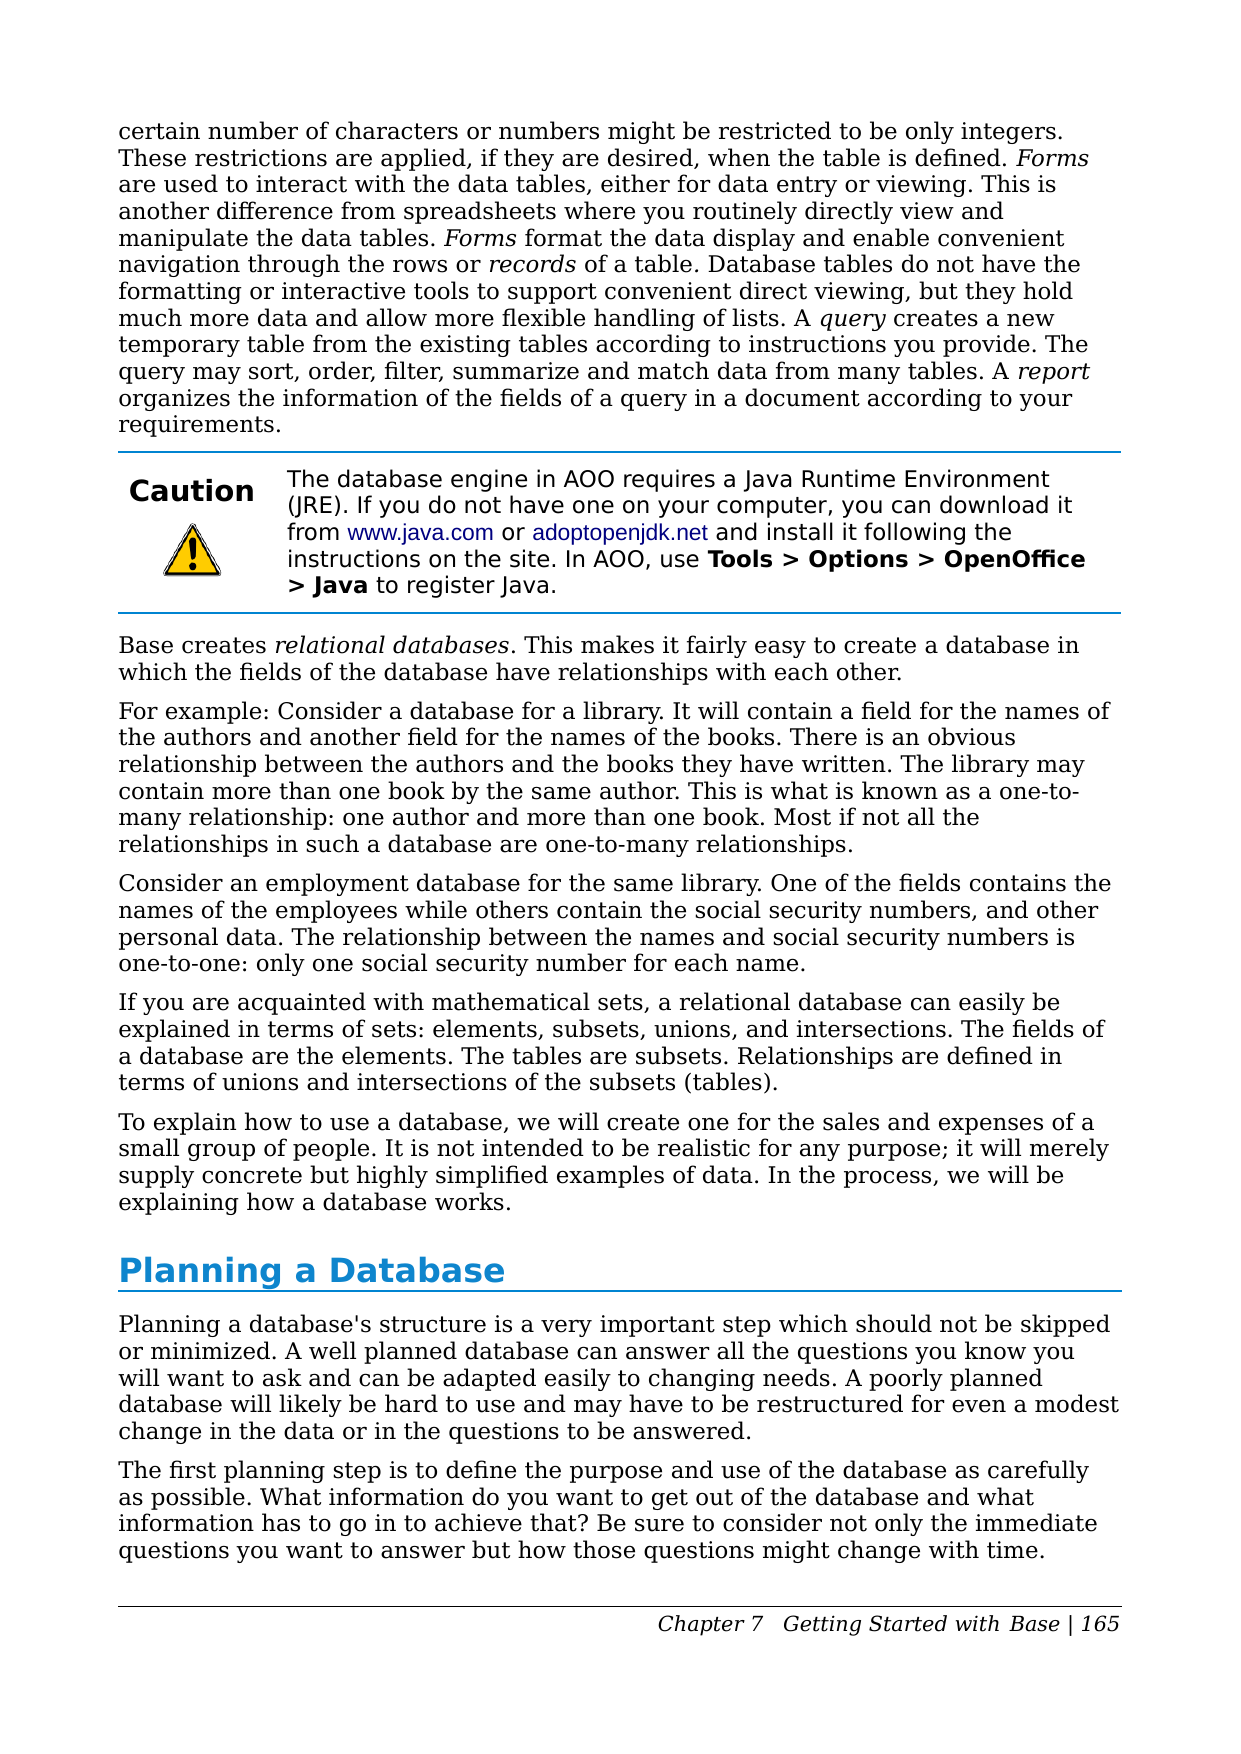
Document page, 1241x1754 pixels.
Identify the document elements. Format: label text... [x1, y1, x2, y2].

text If you are acquainted with mathematical sets, a relational database can easily be explained in terms of sets: elements, subsets, unions, and intersections. The fields of a database are the elements. The tables are subsets. Relationships are defined in terms of unions and intersections of the subsets (tables). [118, 989, 1122, 1096]
subtitle Planning a Database [118, 1252, 1122, 1290]
text The first planning step is to define the purpose and use of the database as carefully as possible. What information do you want to get out of the database and what information has to go in to achieve that? Be sure to consider not only the immediate questions you want to answer but how those questions might change with time. [118, 1457, 1122, 1564]
table_header The database engine in AOO requires a Java Runtime Environment (JRE). If you do not have one on your computer, you can download it from www.java.com or adoptopenjdk.net and install it following the instructions on the site. In AOO, use Tools > Options > OpenOffice > Java to register Java. [266, 453, 1121, 612]
text Planning a database's structure is a very important step which should not be skipped or minimized. A well planned database can answer all the questions you know you will want to ask and can be adapted easily to changing needs. A poorly planned database will likely be hard to use and may have to be restructured for even a modest change in the data or in the questions to be answered. [118, 1311, 1122, 1445]
text Consider an employment database for the same library. One of the fields contains the names of the employees while others contain the social security numbers, and other personal data. The relationship between the names and social security numbers is one-to-one: only one social security number for each name. [118, 870, 1122, 977]
text To explain how to use a database, we will create one for the sales and expenses of a small group of people. It is not intended to be realistic for any purpose; it will merely supply concrete but highly simplified examples of data. In the process, we will be explaining how a database works. [118, 1109, 1122, 1215]
text Base creates relational databases. This makes it fairly easy to create a database in which the fields of the database have relationships with each other. [118, 632, 1122, 685]
text For example: Consider a database for a library. It will contain a field for the names of the authors and another field for the names of the books. There is an obvious relationship between the authors and the books they have written. The library may contain more than one book by the same author. This is what is known as a one-to-many relationship: one author and more than one book. Most if not all the relationships in such a database are one-to-many relationships. [118, 698, 1122, 858]
table_header Caution [118, 453, 266, 612]
picture [159, 519, 224, 580]
text certain number of characters or numbers might be restricted to be only integers. These restrictions are applied, if they are desired, when the table is defined. Forms are used to interact with the data tables, either for data entry or viewing. This is another difference from spreadsheets where you routinely directly view and manipulate the data tables. Forms format the data display and enable convenient navigation through the rows or records of a table. Database tables do not have the formatting or interactive tools to support convenient direct viewing, but they hold much more data and allow more flexible handling of lists. A query creates a new temporary table from the existing tables according to instructions you provide. The query may sort, order, filter, summarize and match data from many tables. A report organizes the information of the fields of a query in a document according to your requirements. [118, 118, 1122, 438]
